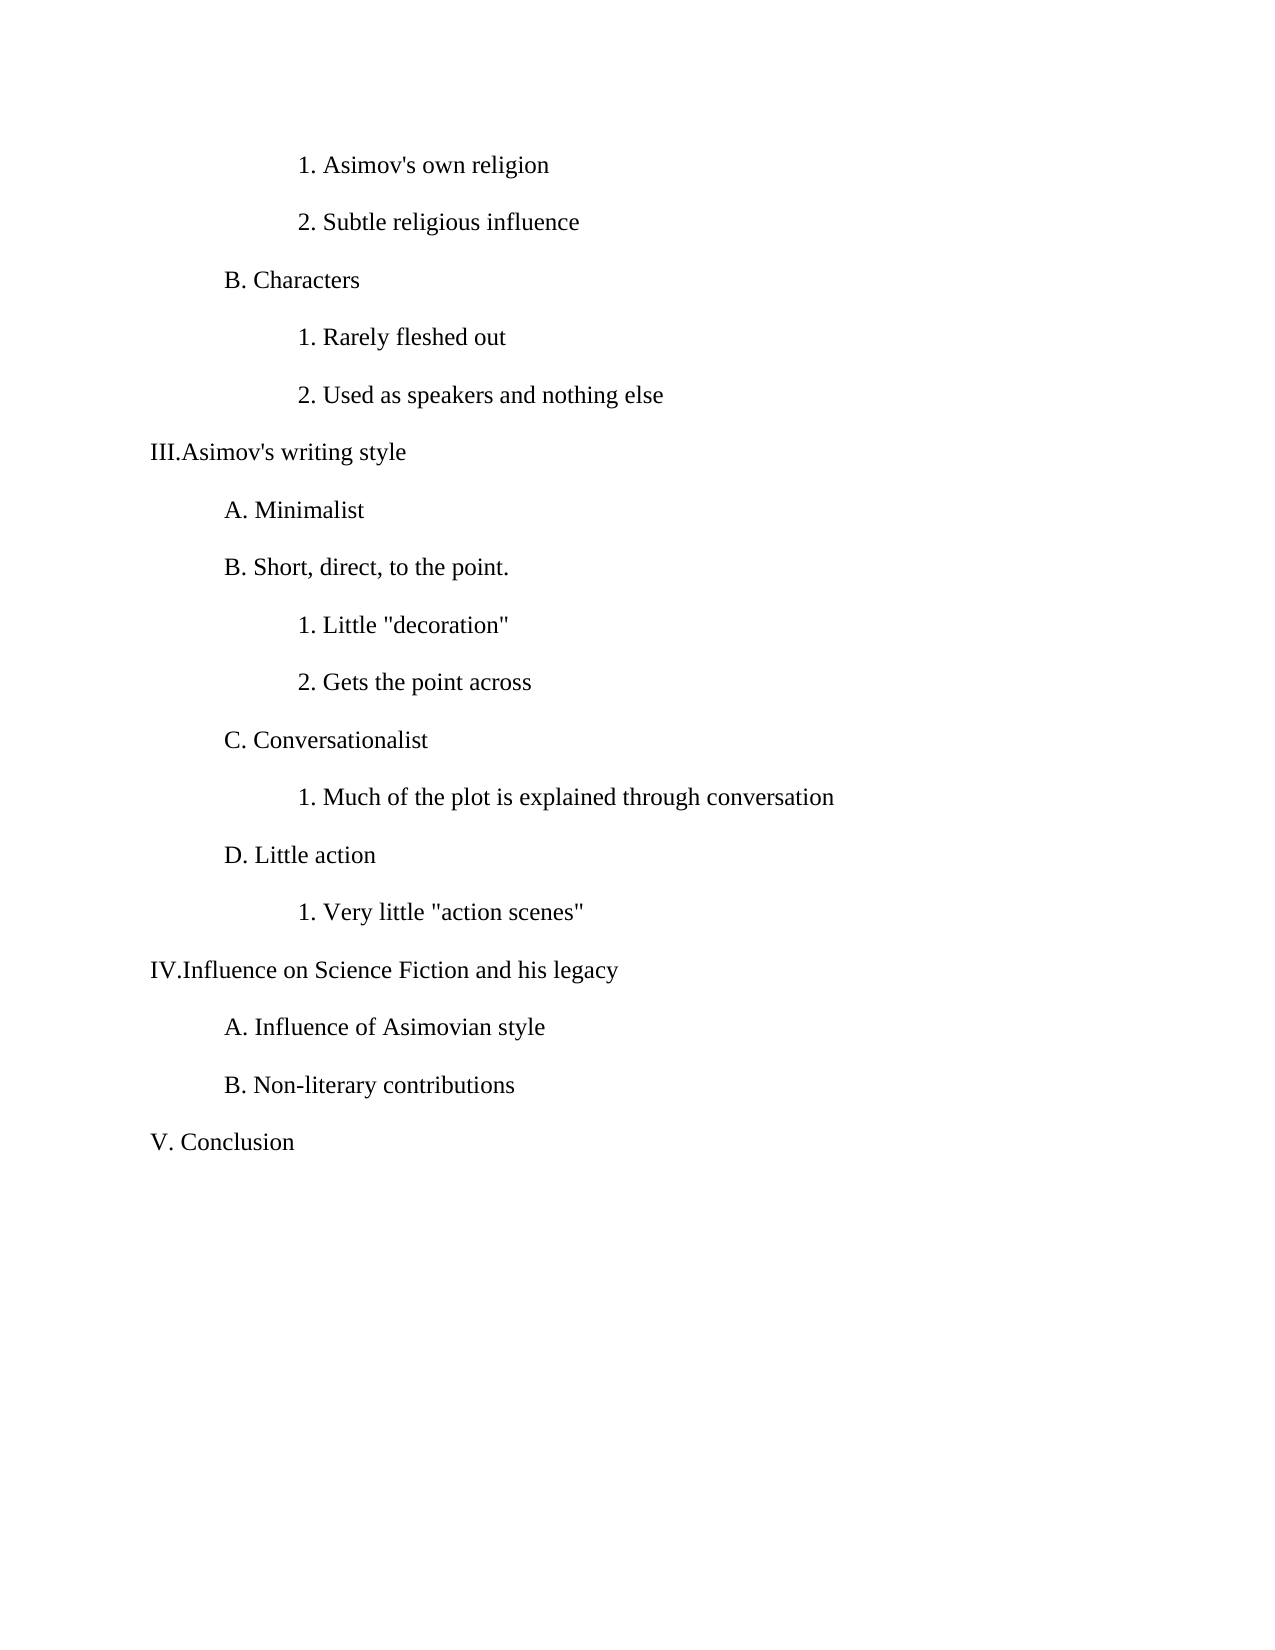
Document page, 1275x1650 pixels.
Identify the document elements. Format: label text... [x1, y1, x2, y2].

text 1. Much of the plot is explained through conversation [150, 782, 1125, 811]
text 2. Subtle religious influence [150, 207, 1125, 236]
text III.Asimov's writing style [150, 437, 1125, 466]
text A. Influence of Asimovian style [150, 1012, 1125, 1041]
text B. Characters [150, 265, 1125, 294]
text 1. Little "decoration" [150, 610, 1125, 639]
text A. Minimalist [150, 495, 1125, 524]
text IV.Influence on Science Fiction and his legacy [150, 955, 1125, 984]
text 2. Gets the point across [150, 667, 1125, 696]
text D. Little action [150, 840, 1125, 869]
text V. Conclusion [150, 1127, 1125, 1156]
text 2. Used as speakers and nothing else [150, 380, 1125, 409]
text B. Short, direct, to the point. [150, 552, 1125, 581]
text 1. Very little "action scenes" [150, 897, 1125, 926]
text C. Conversationalist [150, 725, 1125, 754]
text 1. Asimov's own religion [150, 150, 1125, 179]
text 1. Rarely fleshed out [150, 322, 1125, 351]
text B. Non-literary contributions [150, 1070, 1125, 1099]
